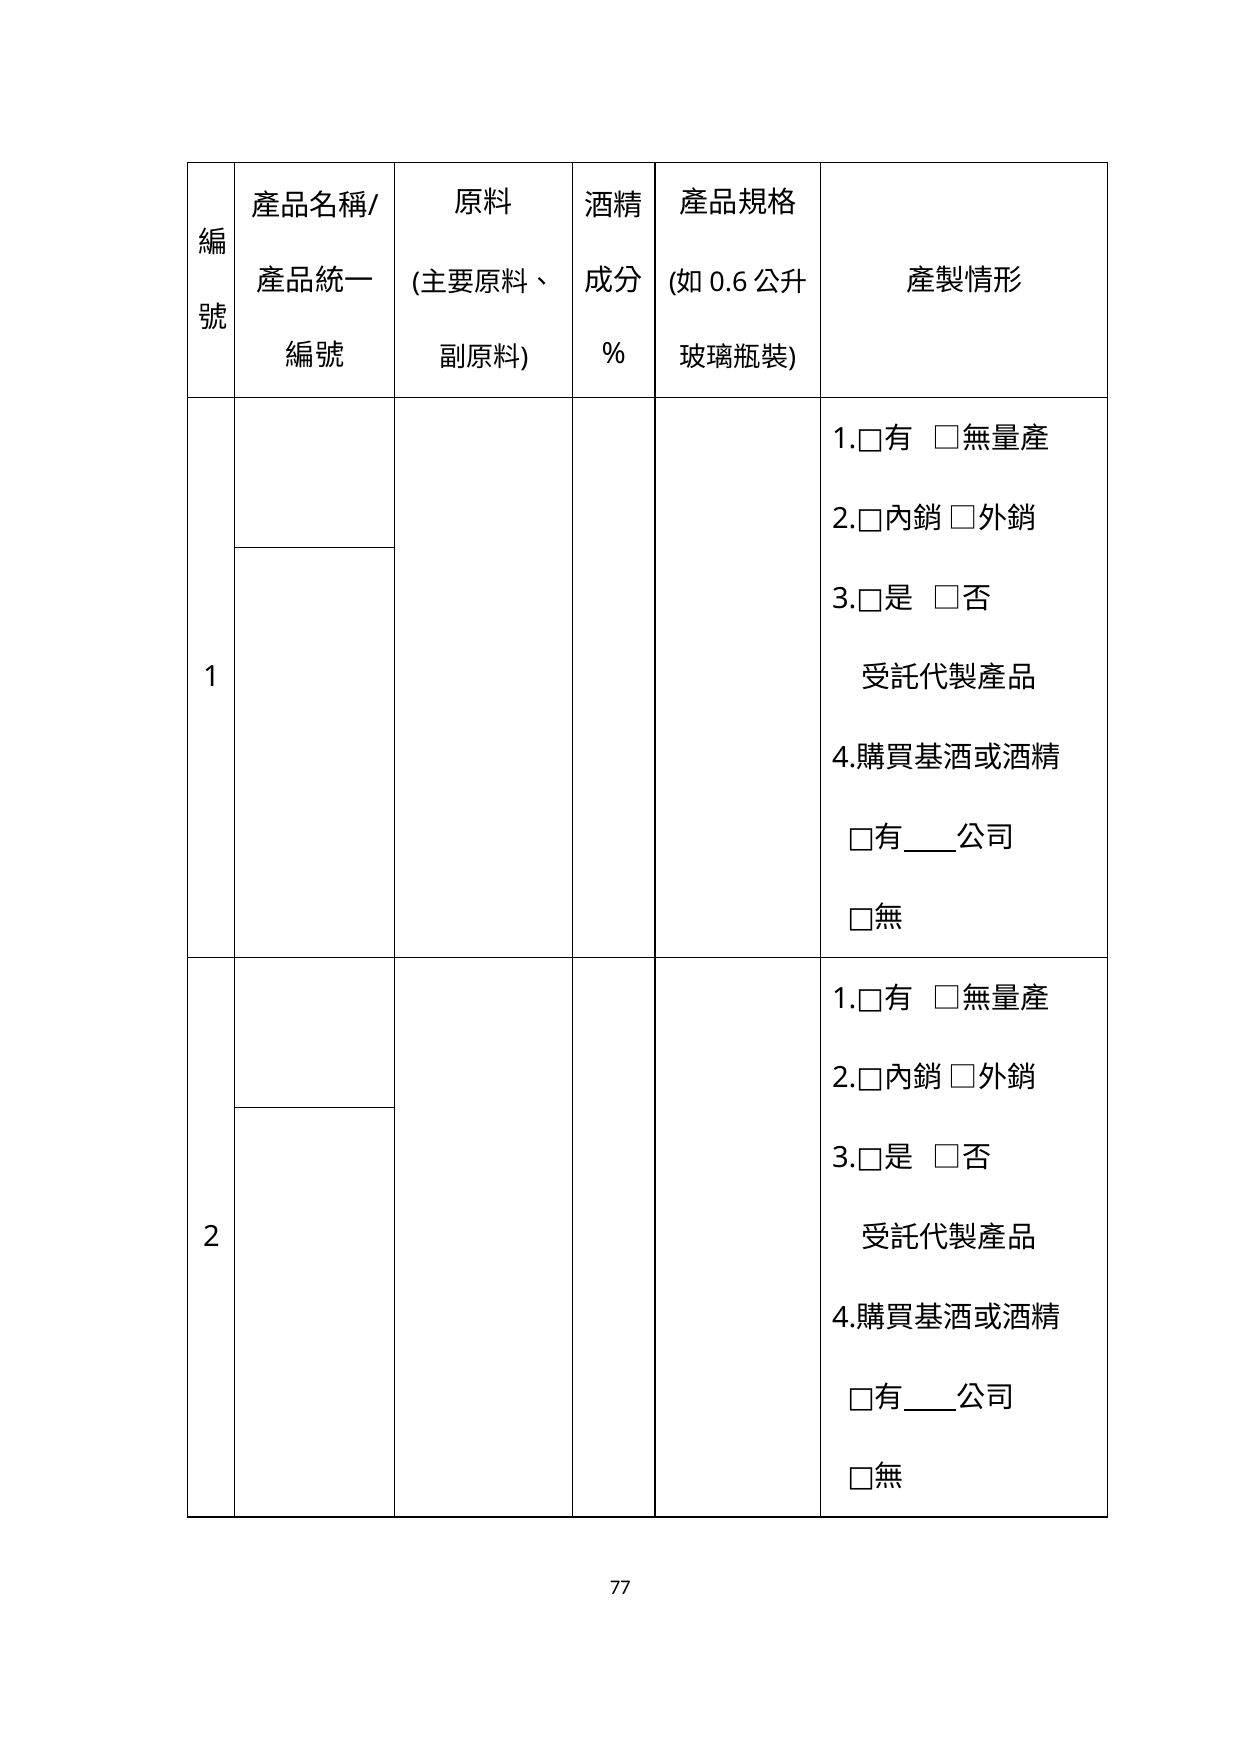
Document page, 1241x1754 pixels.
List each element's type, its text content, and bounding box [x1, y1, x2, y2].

table_cell 2 [188, 958, 234, 1516]
table_cell [235, 1108, 394, 1516]
table_cell 1.□有 □無量產 2.□內銷 □外銷 3.□是 □否 受託代製產品 4.購買基酒或酒精 □有 公司 □無 [821, 958, 1107, 1516]
table_header 原料 (主要原料、副原料) [395, 163, 572, 397]
table_cell [656, 958, 820, 1516]
table_cell 1.□有 □無量產 2.□內銷 □外銷 3.□是 □否 受託代製產品 4.購買基酒或酒精 □有 公司 □無 [821, 398, 1107, 957]
table_header 編號 [188, 163, 234, 397]
table_cell 1 [188, 398, 234, 957]
table_cell [235, 958, 394, 1107]
table_cell [395, 958, 572, 1516]
table_cell [573, 398, 654, 957]
table_cell [656, 398, 820, 957]
table_header 產製情形 [821, 163, 1107, 397]
table_cell [395, 398, 572, 957]
table_header 產品規格 (如0.6公升玻璃瓶裝) [656, 163, 820, 397]
table_cell [573, 958, 654, 1516]
table_cell [235, 548, 394, 957]
table_cell [235, 398, 394, 547]
table_header 酒精成分% [573, 163, 654, 397]
table_header 產品名稱/產品統一編號 [235, 163, 394, 397]
